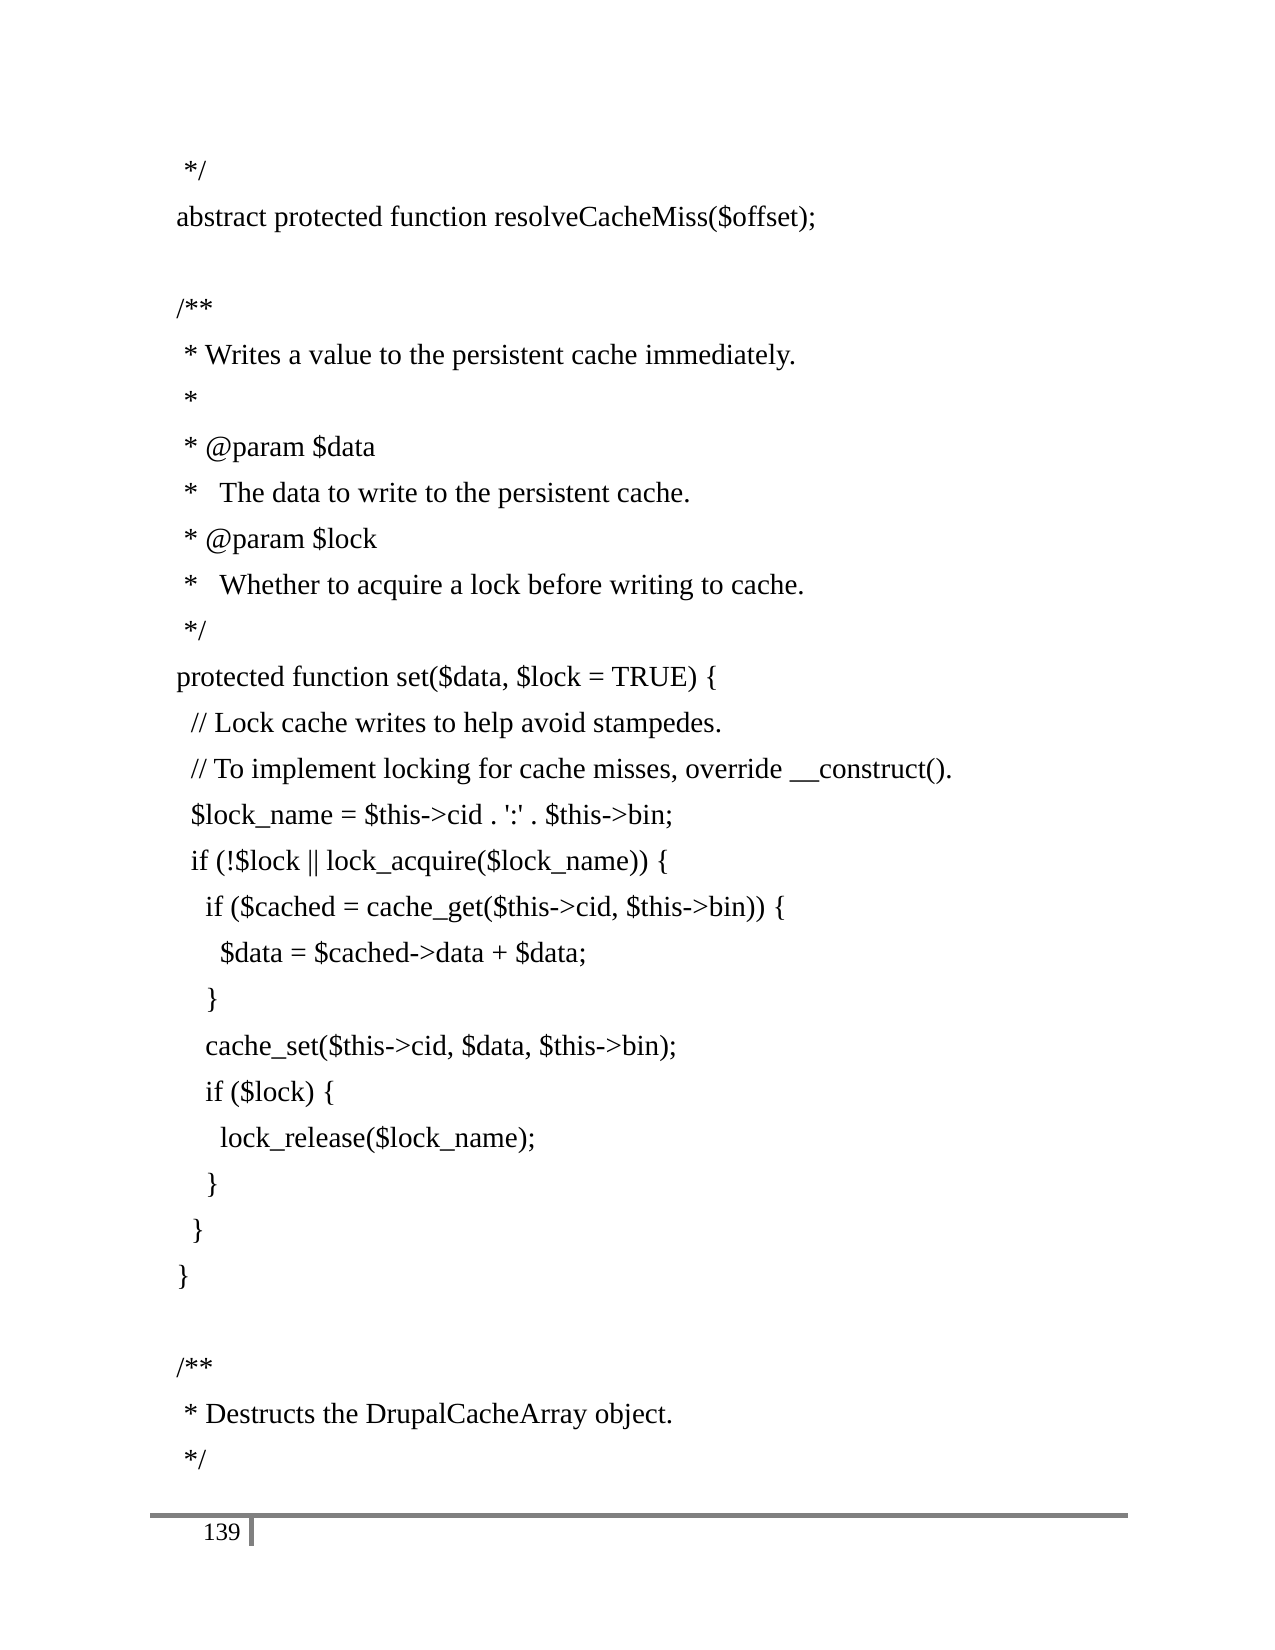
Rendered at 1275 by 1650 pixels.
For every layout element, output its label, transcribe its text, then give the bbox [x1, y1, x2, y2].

text */ [161, 1442, 1117, 1476]
text } [161, 1258, 1117, 1291]
text } [161, 982, 1117, 1015]
text * @param $data [161, 429, 1117, 463]
text */ [161, 153, 1117, 186]
text * Whether to acquire a lock before writing to cache. [161, 567, 1117, 601]
text */ [161, 613, 1117, 647]
text if ($lock) { [161, 1074, 1117, 1107]
text } [161, 1166, 1117, 1199]
text lock_release($lock_name); [161, 1120, 1117, 1153]
text } [161, 1212, 1117, 1245]
text abstract protected function resolveCacheMiss($offset); [161, 199, 1117, 232]
text /** [161, 1350, 1117, 1383]
text // To implement locking for cache misses, override __construct(). [161, 751, 1117, 785]
text $lock_name = $this->cid . ':' . $this->bin; [161, 797, 1117, 831]
text // Lock cache writes to help avoid stampedes. [161, 705, 1117, 739]
text cache_set($this->cid, $data, $this->bin); [161, 1028, 1117, 1061]
text * The data to write to the persistent cache. [161, 475, 1117, 509]
text if (!$lock || lock_acquire($lock_name)) { [161, 843, 1117, 877]
text * Destructs the DrupalCacheArray object. [161, 1396, 1117, 1429]
text * [161, 383, 1117, 417]
text * Writes a value to the persistent cache immediately. [161, 337, 1117, 371]
text * @param $lock [161, 521, 1117, 555]
text if ($cached = cache_get($this->cid, $this->bin)) { [161, 889, 1117, 923]
text /** [161, 291, 1117, 324]
text protected function set($data, $lock = TRUE) { [161, 659, 1117, 693]
text $data = $cached->data + $data; [161, 936, 1117, 969]
